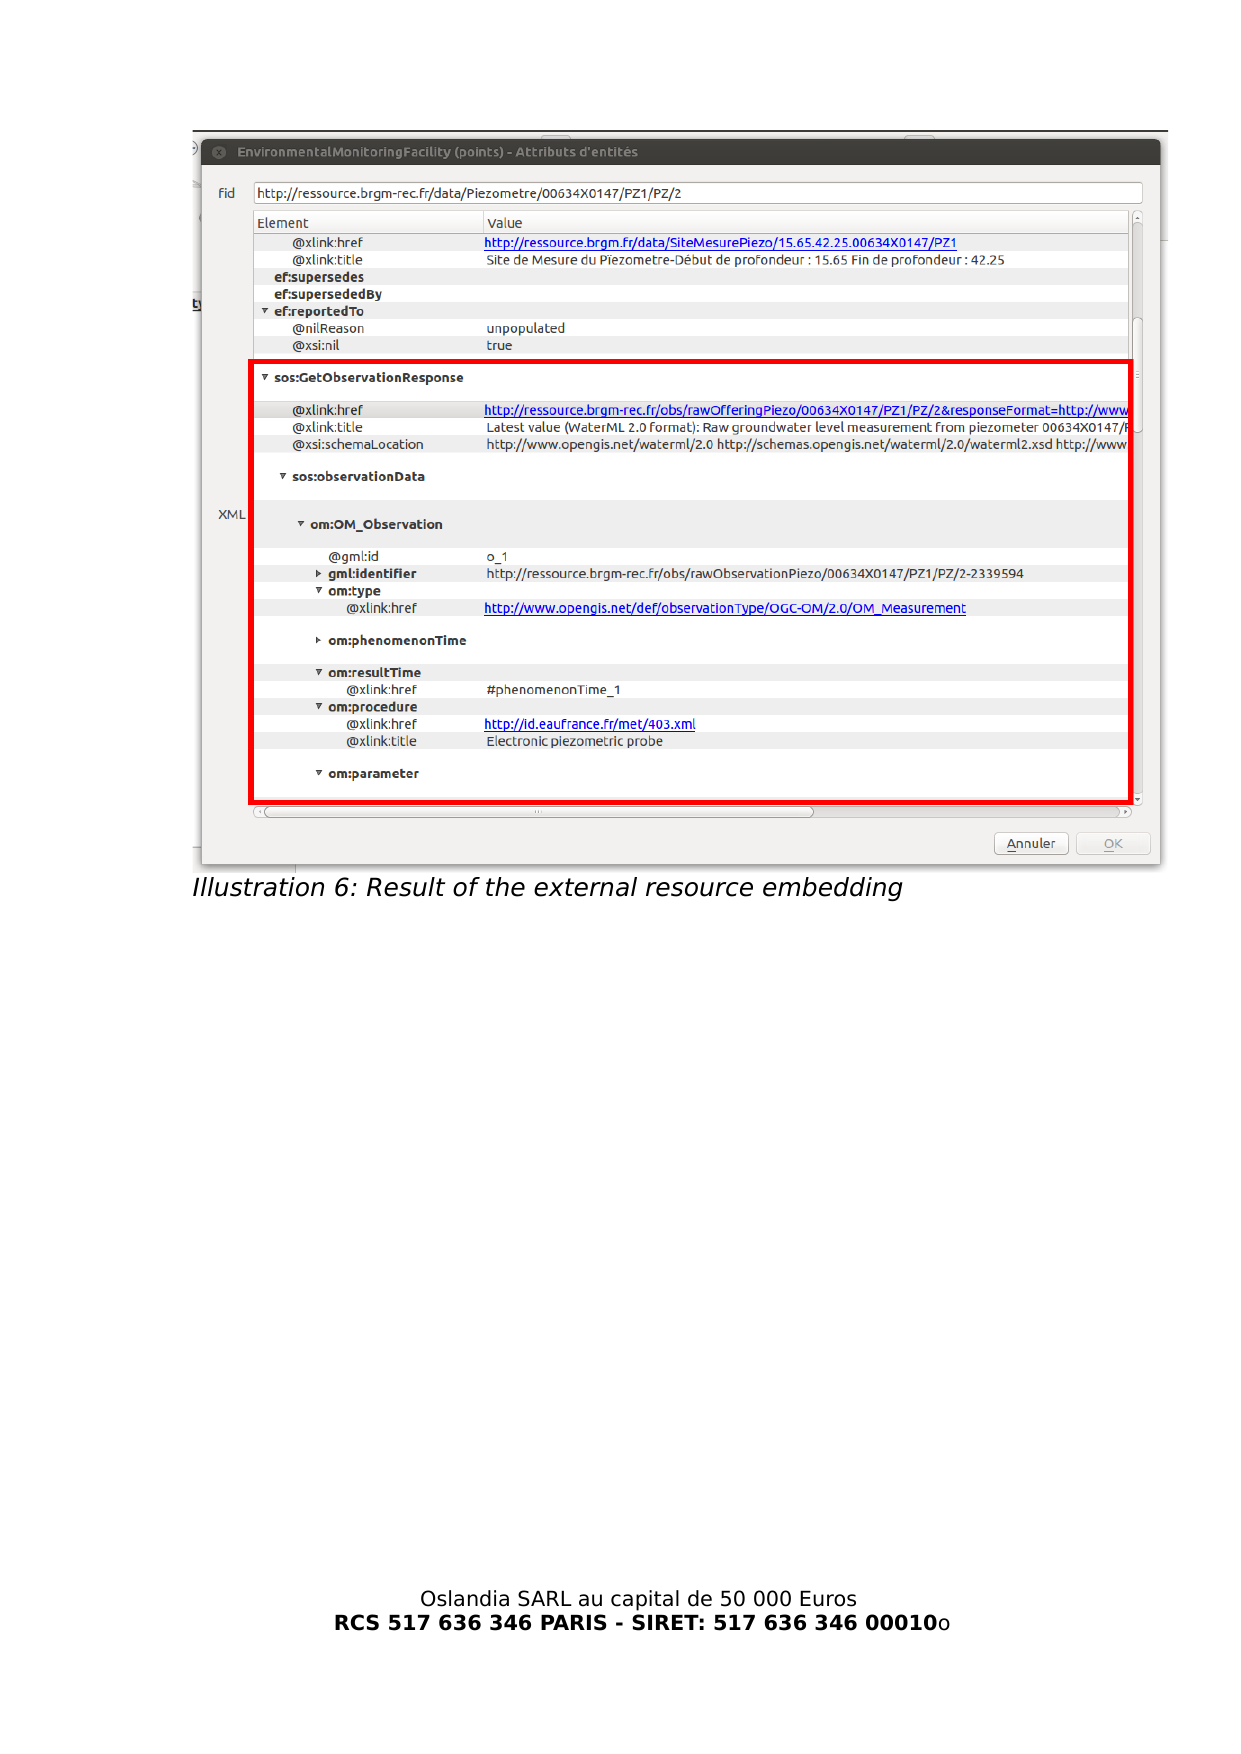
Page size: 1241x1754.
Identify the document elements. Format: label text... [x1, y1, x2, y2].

picture [192, 130, 1169, 873]
text Illustration 6: Result of the external resource embedding [192, 873, 1168, 902]
